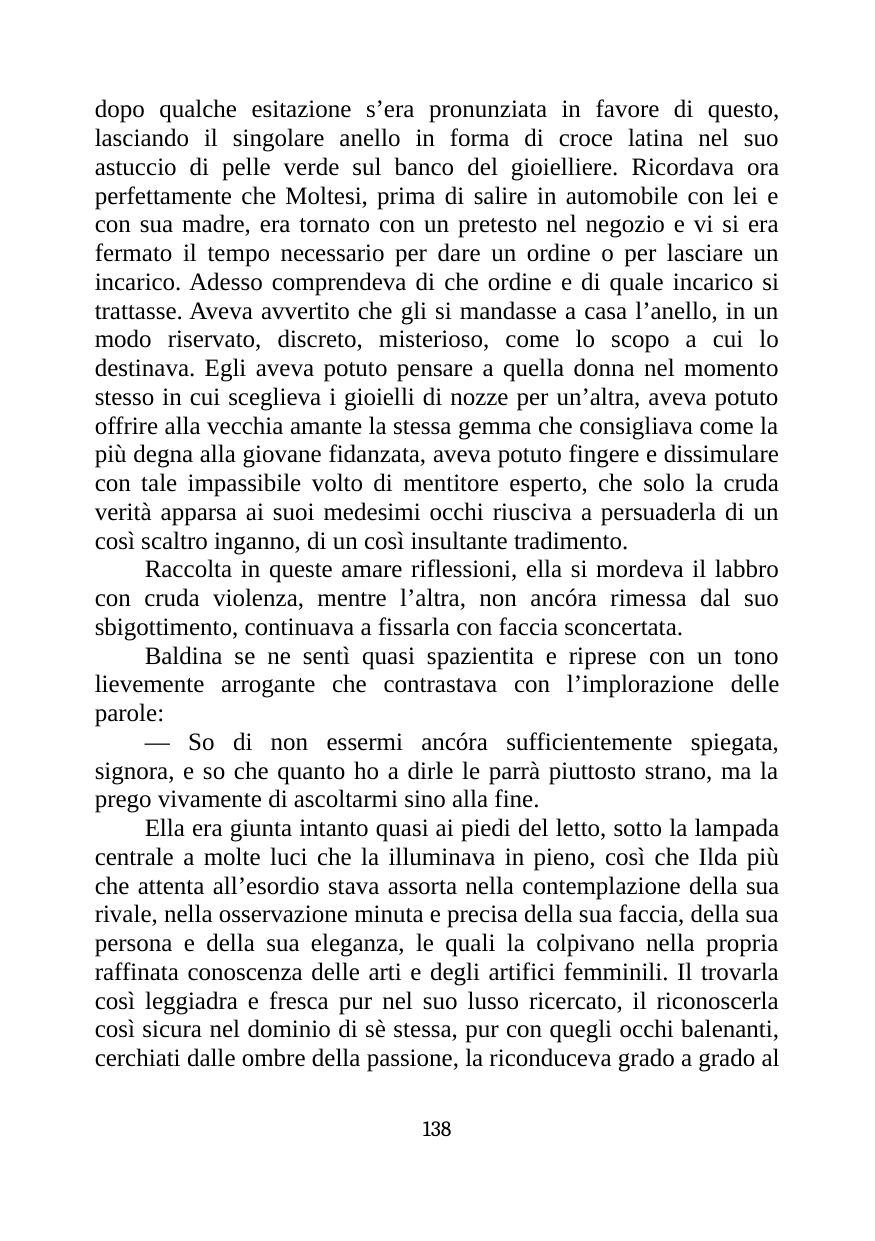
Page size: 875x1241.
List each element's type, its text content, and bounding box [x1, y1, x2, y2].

text Baldina se ne sentì quasi spazientita e riprese con un tono lievemente arrogante che contrastava con l’implorazione delle parole: [94, 641, 779, 727]
text Raccolta in queste amare riflessioni, ella si mordeva il labbro con cruda violenza, mentre l’altra, non ancóra rimessa dal suo sbigottimento, continuava a fissarla con faccia sconcertata. [94, 554, 779, 641]
text dopo qualche esitazione s’era pronunziata in favore di questo, lasciando il singolare anello in forma di croce latina nel suo astuccio di pelle verde sul banco del gioielliere. Ricordava ora perfettamente che Moltesi, prima di salire in automobile con lei e con sua madre, era tornato con un pretesto nel negozio e vi si era fermato il tempo necessario per dare un ordine o per lasciare un incarico. Adesso comprendeva di che ordine e di quale incarico si trattasse. Aveva avvertito che gli si mandasse a casa l’anello, in un modo riservato, discreto, misterioso, come lo scopo a cui lo destinava. Egli aveva potuto pensare a quella donna nel momento stesso in cui sceglieva i gioielli di nozze per un’altra, aveva potuto offrire alla vecchia amante la stessa gemma che consigliava come la più degna alla giovane fidanzata, aveva potuto fingere e dissimulare con tale impassibile volto di mentitore esperto, che solo la cruda verità apparsa ai suoi medesimi occhi riusciva a persuaderla di un così scaltro inganno, di un così insultante tradimento. [94, 94, 779, 554]
text — So di non essermi ancóra sufficientemente spiegata, signora, e so che quanto ho a dirle le parrà piuttosto strano, ma la prego vivamente di ascoltarmi sino alla fine. [94, 727, 779, 813]
text Ella era giunta intanto quasi ai piedi del letto, sotto la lampada centrale a molte luci che la illuminava in pieno, così che Ilda più che attenta all’esordio stava assorta nella contemplazione della sua rivale, nella osservazione minuta e precisa della sua faccia, della sua persona e della sua eleganza, le quali la colpivano nella propria raffinata conoscenza delle arti e degli artifici femminili. Il trovarla così leggiadra e fresca pur nel suo lusso ricercato, il riconoscerla così sicura nel dominio di sè stessa, pur con quegli occhi balenanti, cerchiati dalle ombre della passione, la riconduceva grado a grado al [94, 813, 779, 1072]
